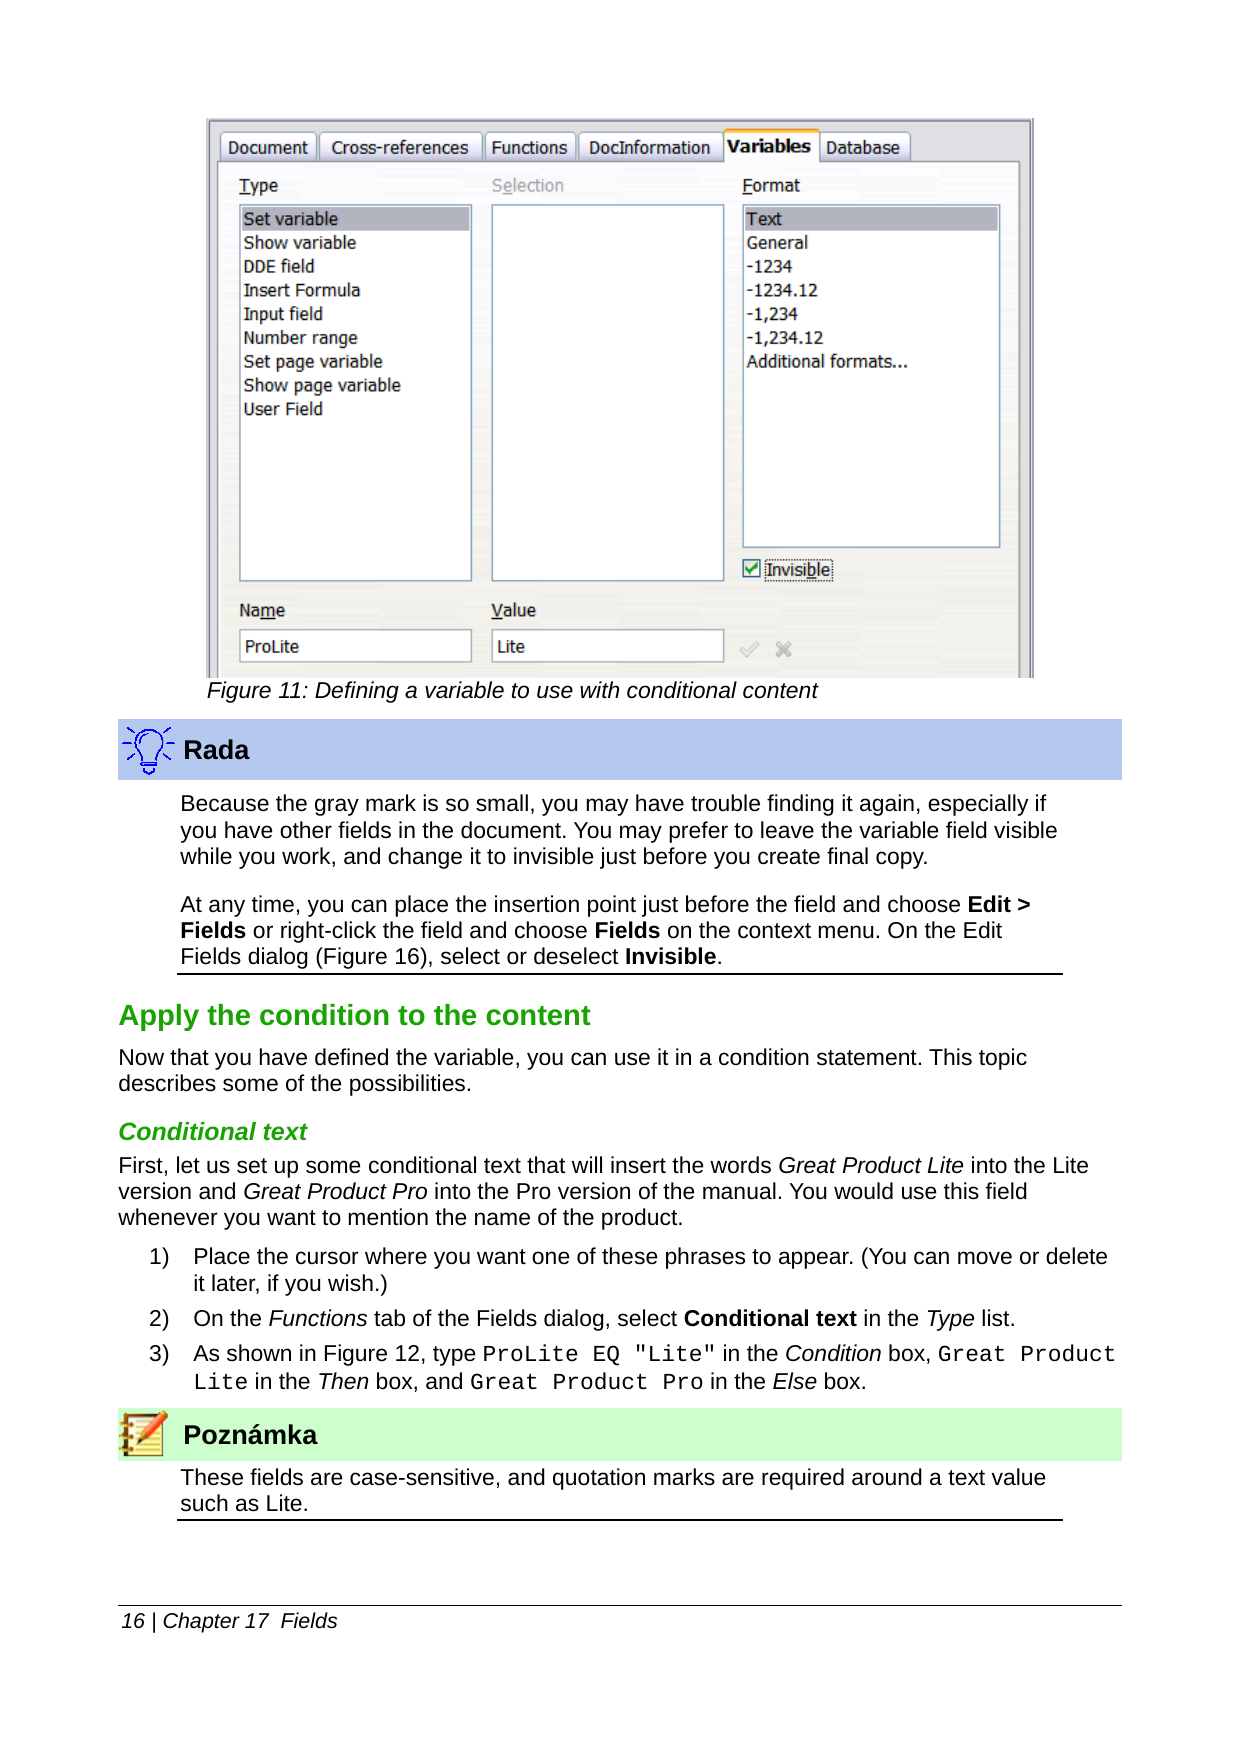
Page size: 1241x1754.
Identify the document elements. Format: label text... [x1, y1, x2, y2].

subtitle Conditional text [118, 1117, 1122, 1146]
list First, let us set up some conditional text that will insert the words Great Product Lite into the Lite version and Great Product Pro into the Pro version of the manual. You would use this field whenever you want to mention the name of the product. [118, 1152, 1122, 1231]
subtitle Poznámka [118, 1408, 1122, 1461]
text Because the gray mark is so small, you may have trouble finding it again, especially if you have other fields in the document. You may prefer to leave the variable field visible while you work, and change it to invisible just before you create final copy. [177, 787, 1063, 869]
subtitle Rada [118, 719, 1122, 780]
text At any time, you can place the insertion point just before the field and choose Edit > Fields or right-click the field and choose Fields on the context menu. On the Edit Fields dialog (Figure 16), select or deselect Invisible. [177, 887, 1063, 973]
list As shown in Figure 12, type ProLite EQ "Lite" in the Condition box, Great Product Lite in the Then box, and Great Product Pro in the Else box. [169, 1340, 1122, 1397]
text Figure 11: Defining a variable to use with conditional content [207, 678, 1033, 703]
picture [119, 719, 179, 779]
list On the Functions tab of the Fields dialog, select Conditional text in the Type list. [169, 1305, 1122, 1331]
picture [206, 118, 1034, 678]
text Now that you have defined the variable, you can use it in a condition statement. This topic describes some of the possibilities. [118, 1044, 1122, 1096]
list Place the cursor where you want one of these phrases to appear. (You can move or delete it later, if you wish.) [169, 1243, 1122, 1296]
picture [119, 1409, 170, 1460]
text These fields are case-sensitive, and quotation marks are required around a text value such as Lite. [177, 1461, 1063, 1519]
subtitle Apply the condition to the content [118, 998, 1122, 1032]
